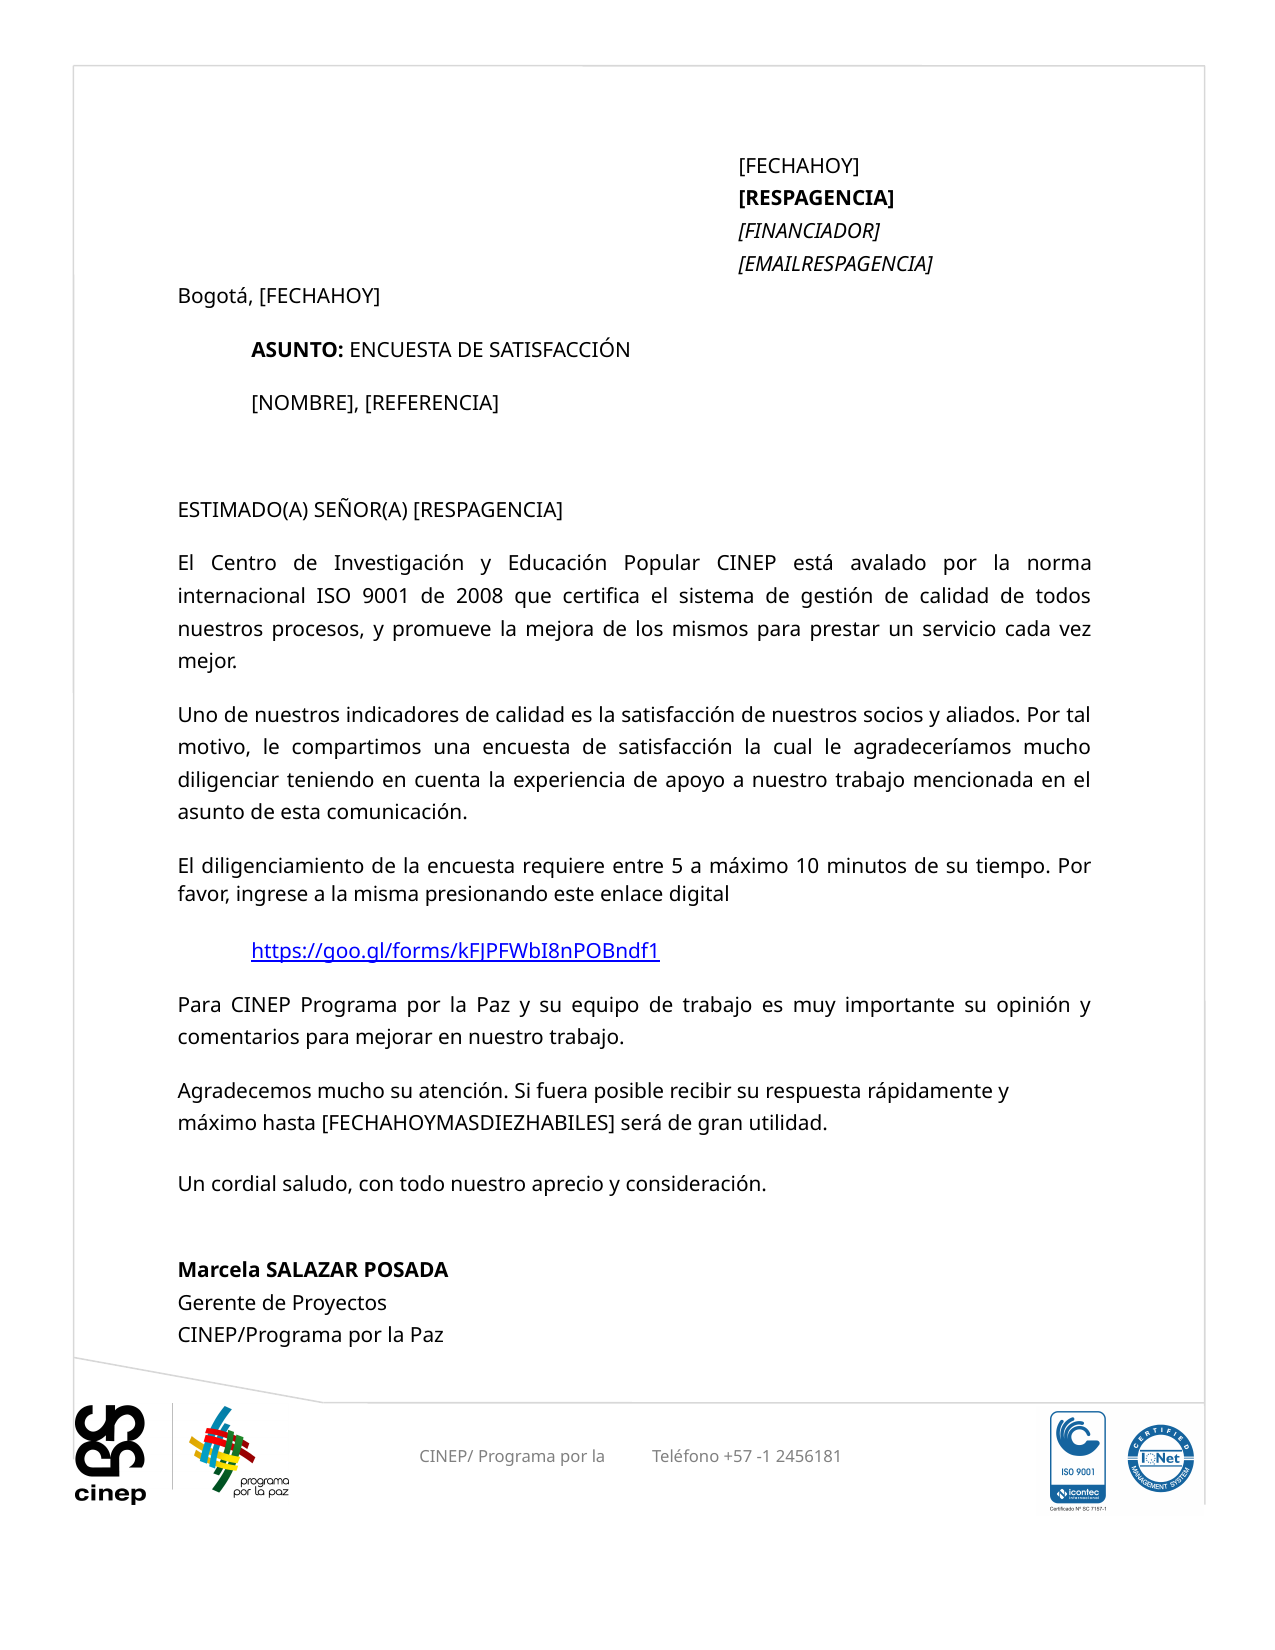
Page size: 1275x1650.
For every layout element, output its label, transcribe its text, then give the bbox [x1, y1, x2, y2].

text ESTIMADO(A) SEÑOR(A) [RESPAGENCIA] [177, 495, 1093, 523]
text Un cordial saludo, con todo nuestro aprecio y consideración. [177, 1169, 1093, 1198]
text ASUNTO: ENCUESTA DE SATISFACCIÓN [177, 335, 1093, 363]
text https://goo.gl/forms/kFJPFWbI8nPOBndf1 [177, 936, 1093, 965]
text El diligenciamiento de la encuesta requiere entre 5 a máximo 10 minutos de su tiempo. Por favor, ingrese a la misma presionando este enlace digital [177, 851, 1093, 908]
text [RESPAGENCIA] [738, 183, 1063, 212]
text [FECHAHOY] [738, 151, 1063, 179]
text Marcela SALAZAR POSADA Gerente de Proyectos CINEP/Programa por la Paz [177, 1255, 1093, 1349]
text Bogotá, [FECHAHOY] [177, 281, 1063, 310]
picture [1036, 1406, 1205, 1516]
text El Centro de Investigación y Educación Popular CINEP está avalado por la norma internacional ISO 9001 de 2008 que certifica el sistema de gestión de calidad de todos nuestros procesos, y promueve la mejora de los mismos para prestar un servicio cada vez mejor. [177, 548, 1093, 675]
picture [75, 1403, 289, 1505]
text [NOMBRE], [REFERENCIA] [177, 388, 1093, 417]
text [FINANCIADOR] [738, 216, 1063, 244]
text Para CINEP Programa por la Paz y su equipo de trabajo es muy importante su opinión y comentarios para mejorar en nuestro trabajo. [177, 990, 1093, 1051]
text Uno de nuestros indicadores de calidad es la satisfacción de nuestros socios y aliados. Por tal motivo, le compartimos una encuesta de satisfacción la cual le agradeceríamos mucho diligenciar teniendo en cuenta la experiencia de apoyo a nuestro trabajo mencionada en el asunto de esta comunicación. [177, 700, 1093, 826]
text Agradecemos mucho su atención. Si fuera posible recibir su respuesta rápidamente y máximo hasta [FECHAHOYMASDIEZHABILES] será de gran utilidad. [177, 1076, 1093, 1137]
text [EMAILRESPAGENCIA] [738, 249, 1063, 277]
